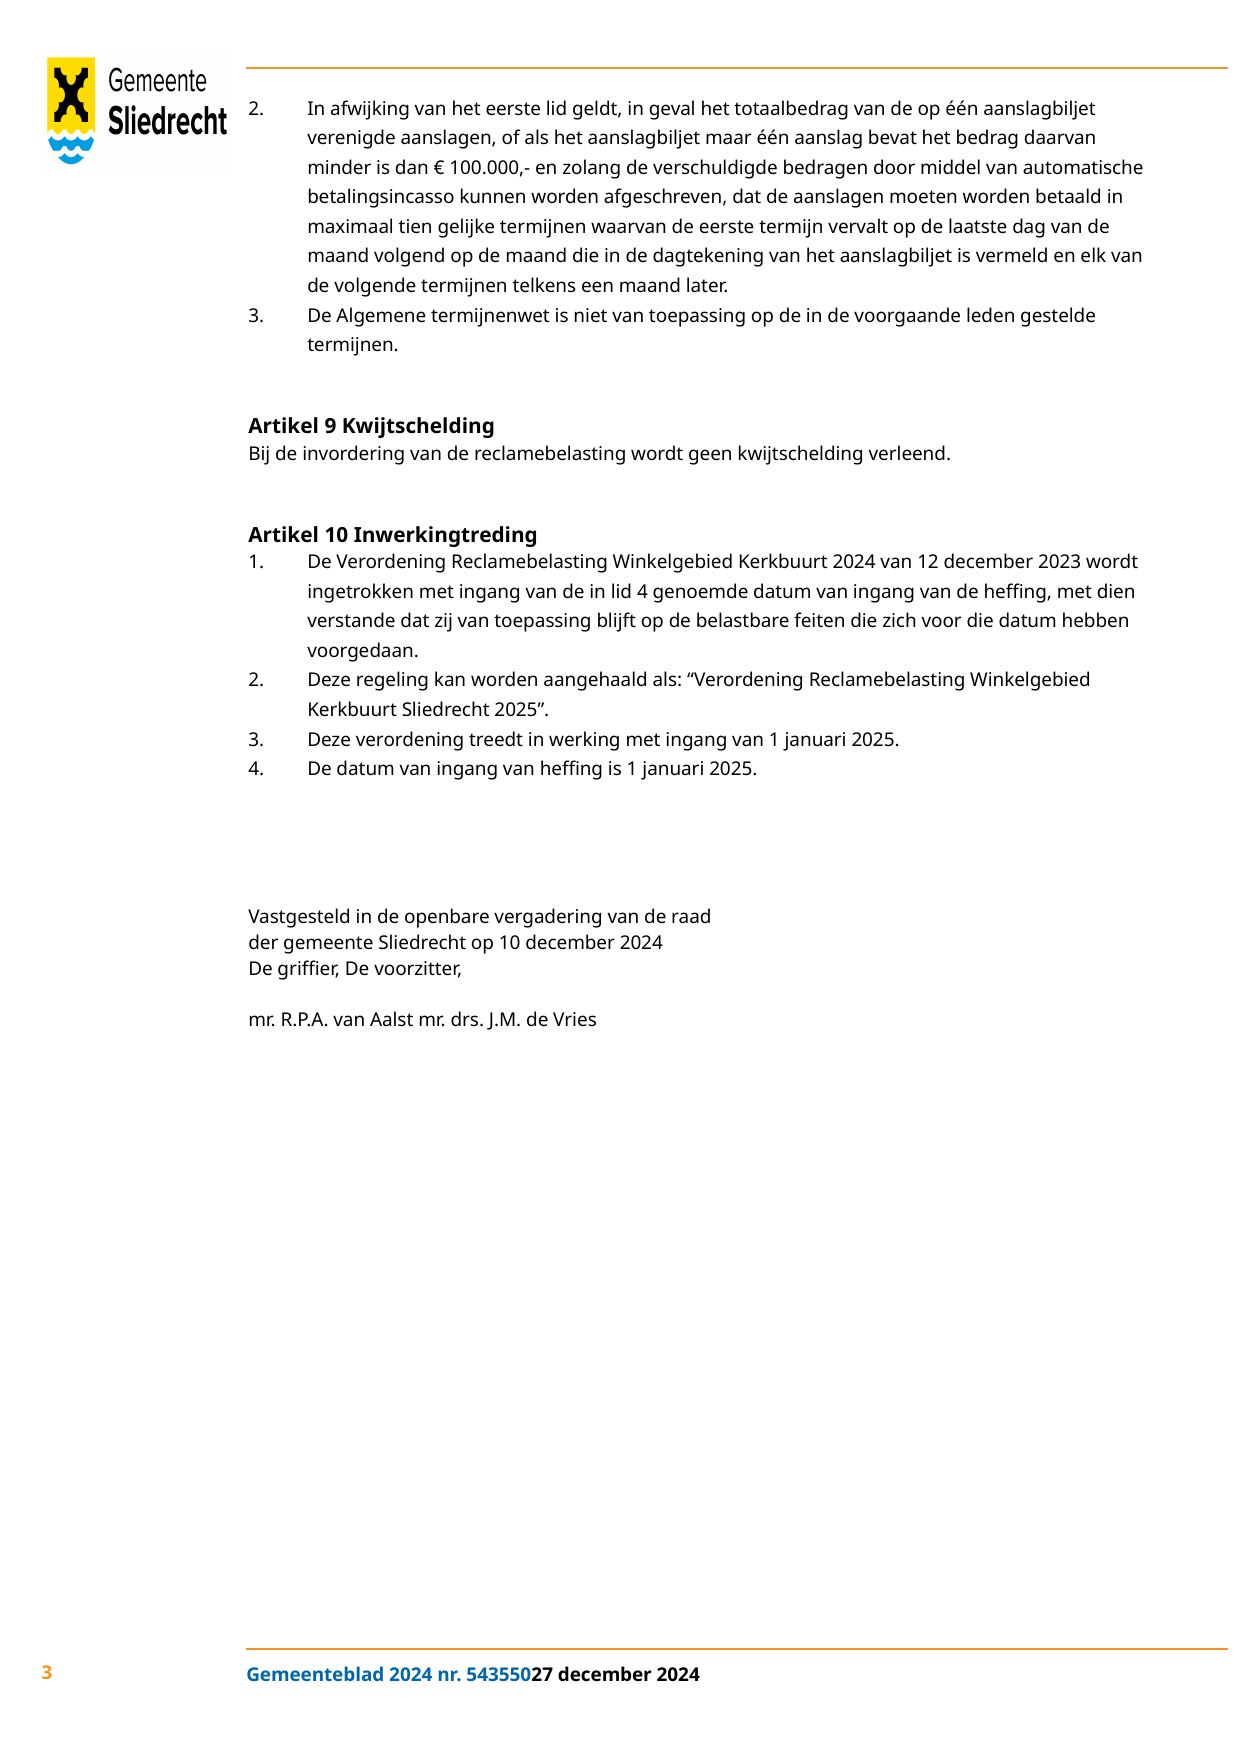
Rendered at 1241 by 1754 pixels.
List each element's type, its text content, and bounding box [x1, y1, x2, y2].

list De Verordening Reclamebelasting Winkelgebied Kerkbuurt 2024 van 12 december 2023 wordt ingetrokken met ingang van de in lid 4 genoemde datum van ingang van de heffing, met dien verstande dat zij van toepassing blijft op de belastbare feiten die zich voor die datum hebben voorgedaan. [248, 548, 1152, 663]
list Deze regeling kan worden aangehaald als: “Verordening Reclamebelasting Winkelgebied Kerkbuurt Sliedrecht 2025”. [248, 667, 1152, 722]
text mr. R.P.A. van Aalst mr. drs. J.M. de Vries [248, 1006, 1152, 1032]
text Artikel 9 Kwijtschelding [248, 411, 1152, 440]
text Bij de invordering van de reclamebelasting wordt geen kwijtschelding verleend. [248, 440, 1152, 466]
text Artikel 10 Inwerkingtreding [248, 520, 1152, 548]
picture [41, 47, 231, 172]
text De griffier, De voorzitter, [248, 955, 1152, 981]
text der gemeente Sliedrecht op 10 december 2024 [248, 929, 1152, 955]
list De Algemene termijnenwet is niet van toepassing op de in de voorgaande leden gestelde termijnen. [248, 302, 1152, 357]
list In afwijking van het eerste lid geldt, in geval het totaalbedrag van de op één aanslagbiljet verenigde aanslagen, of als het aanslagbiljet maar één aanslag bevat het bedrag daarvan minder is dan € 100.000,- en zolang de verschuldigde bedragen door middel van automatische betalingsincasso kunnen worden afgeschreven, dat de aanslagen moeten worden betaald in maximaal tien gelijke termijnen waarvan de eerste termijn vervalt op de laatste dag van de maand volgend op de maand die in de dagtekening van het aanslagbiljet is vermeld en elk van de volgende termijnen telkens een maand later. [248, 95, 1152, 298]
text Vastgesteld in de openbare vergadering van de raad [248, 903, 1152, 929]
list De datum van ingang van heffing is 1 januari 2025. [248, 755, 1152, 781]
list Deze verordening treedt in werking met ingang van 1 januari 2025. [248, 726, 1152, 752]
